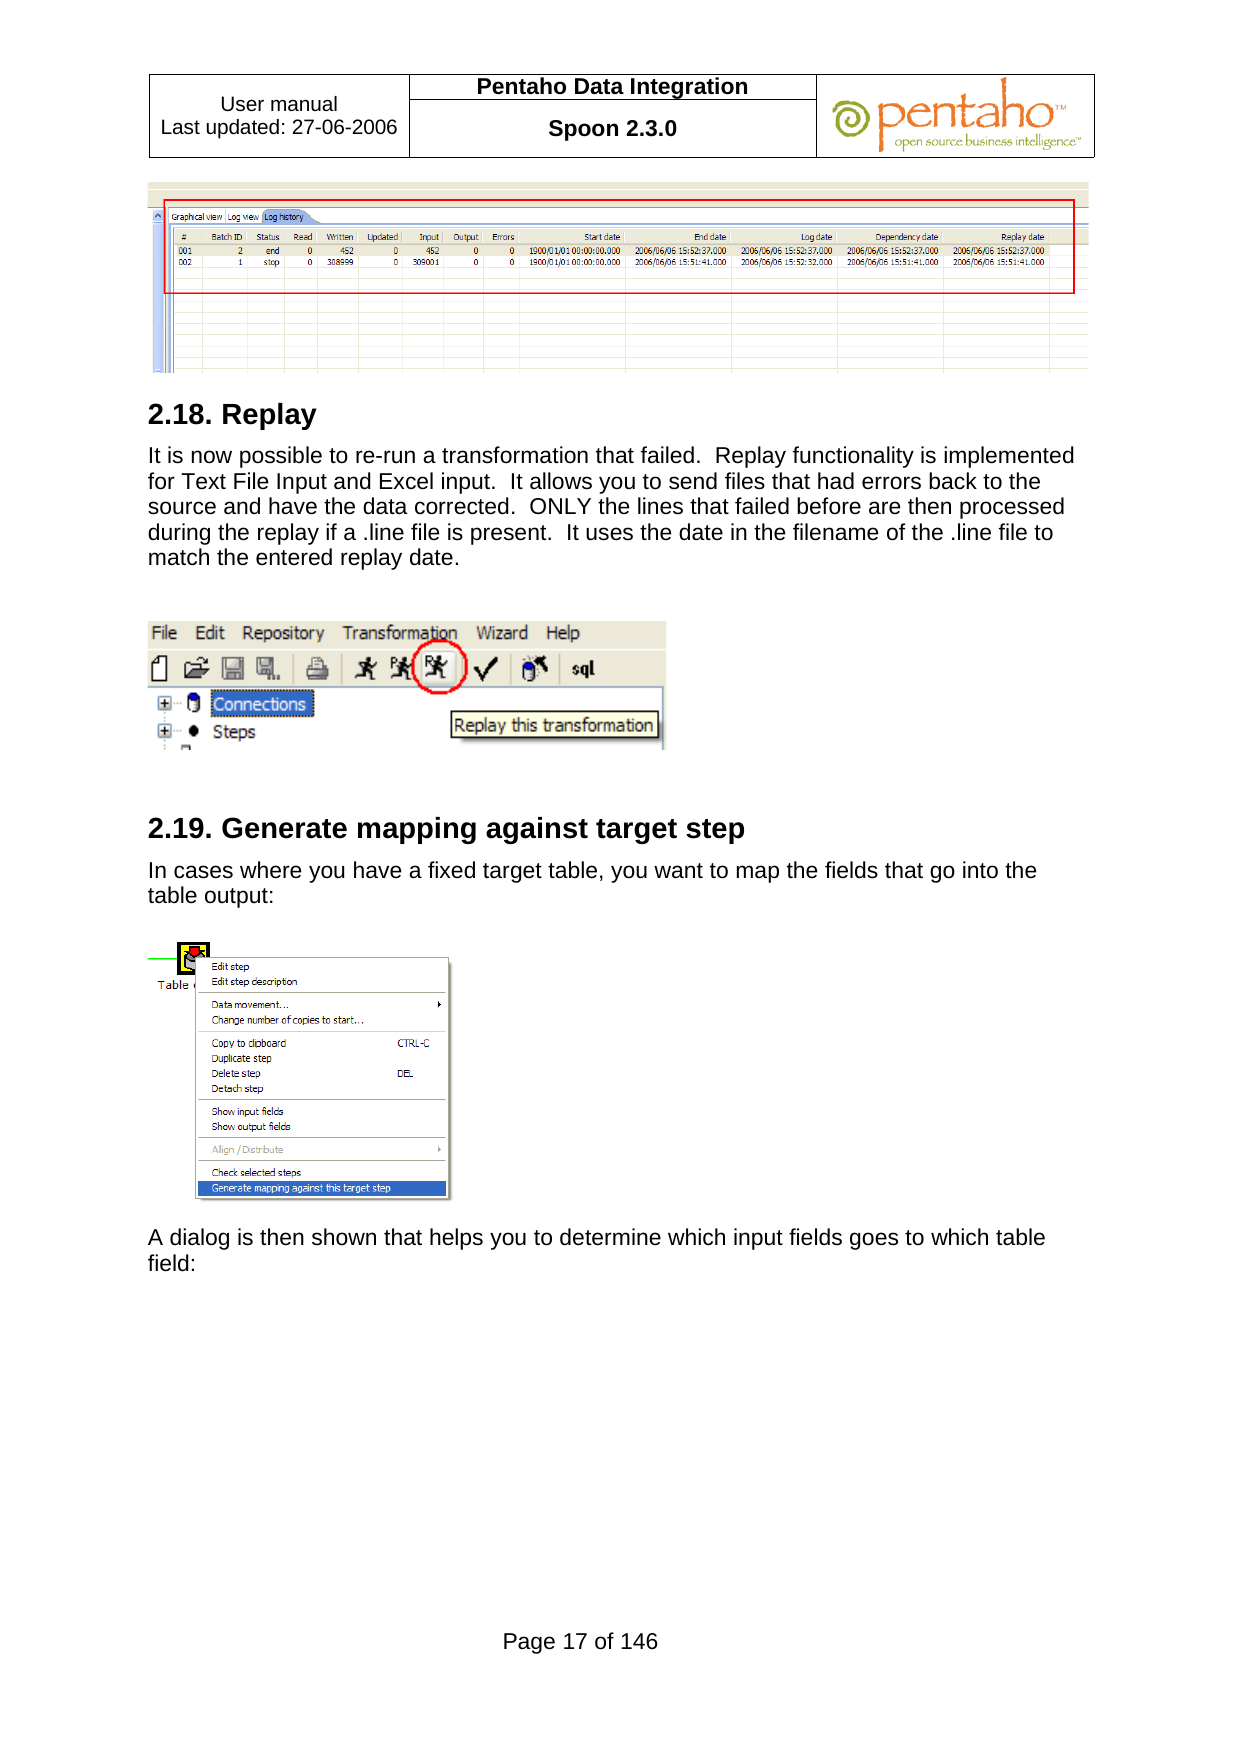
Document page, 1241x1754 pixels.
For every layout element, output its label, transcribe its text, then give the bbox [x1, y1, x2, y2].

text A dialog is then shown that helps you to determine which input fields goes to which table field: [148, 1225, 1092, 1276]
subtitle Generate mapping against target step [148, 812, 1092, 845]
text It is now possible to re-run a transformation that failed. Replay functionality is implemented for Text File Input and Excel input. It allows you to send files that had errors back to the source and have the data corrected. ONLY the lines that failed before are then processed during the replay if a .line file is present. It uses the date in the filename of the .line file to match the entered replay date. [148, 443, 1092, 570]
subtitle Replay [148, 398, 1092, 430]
text In cases where you have a fixed target table, you want to map the fields that go into the table output: [148, 857, 1092, 908]
